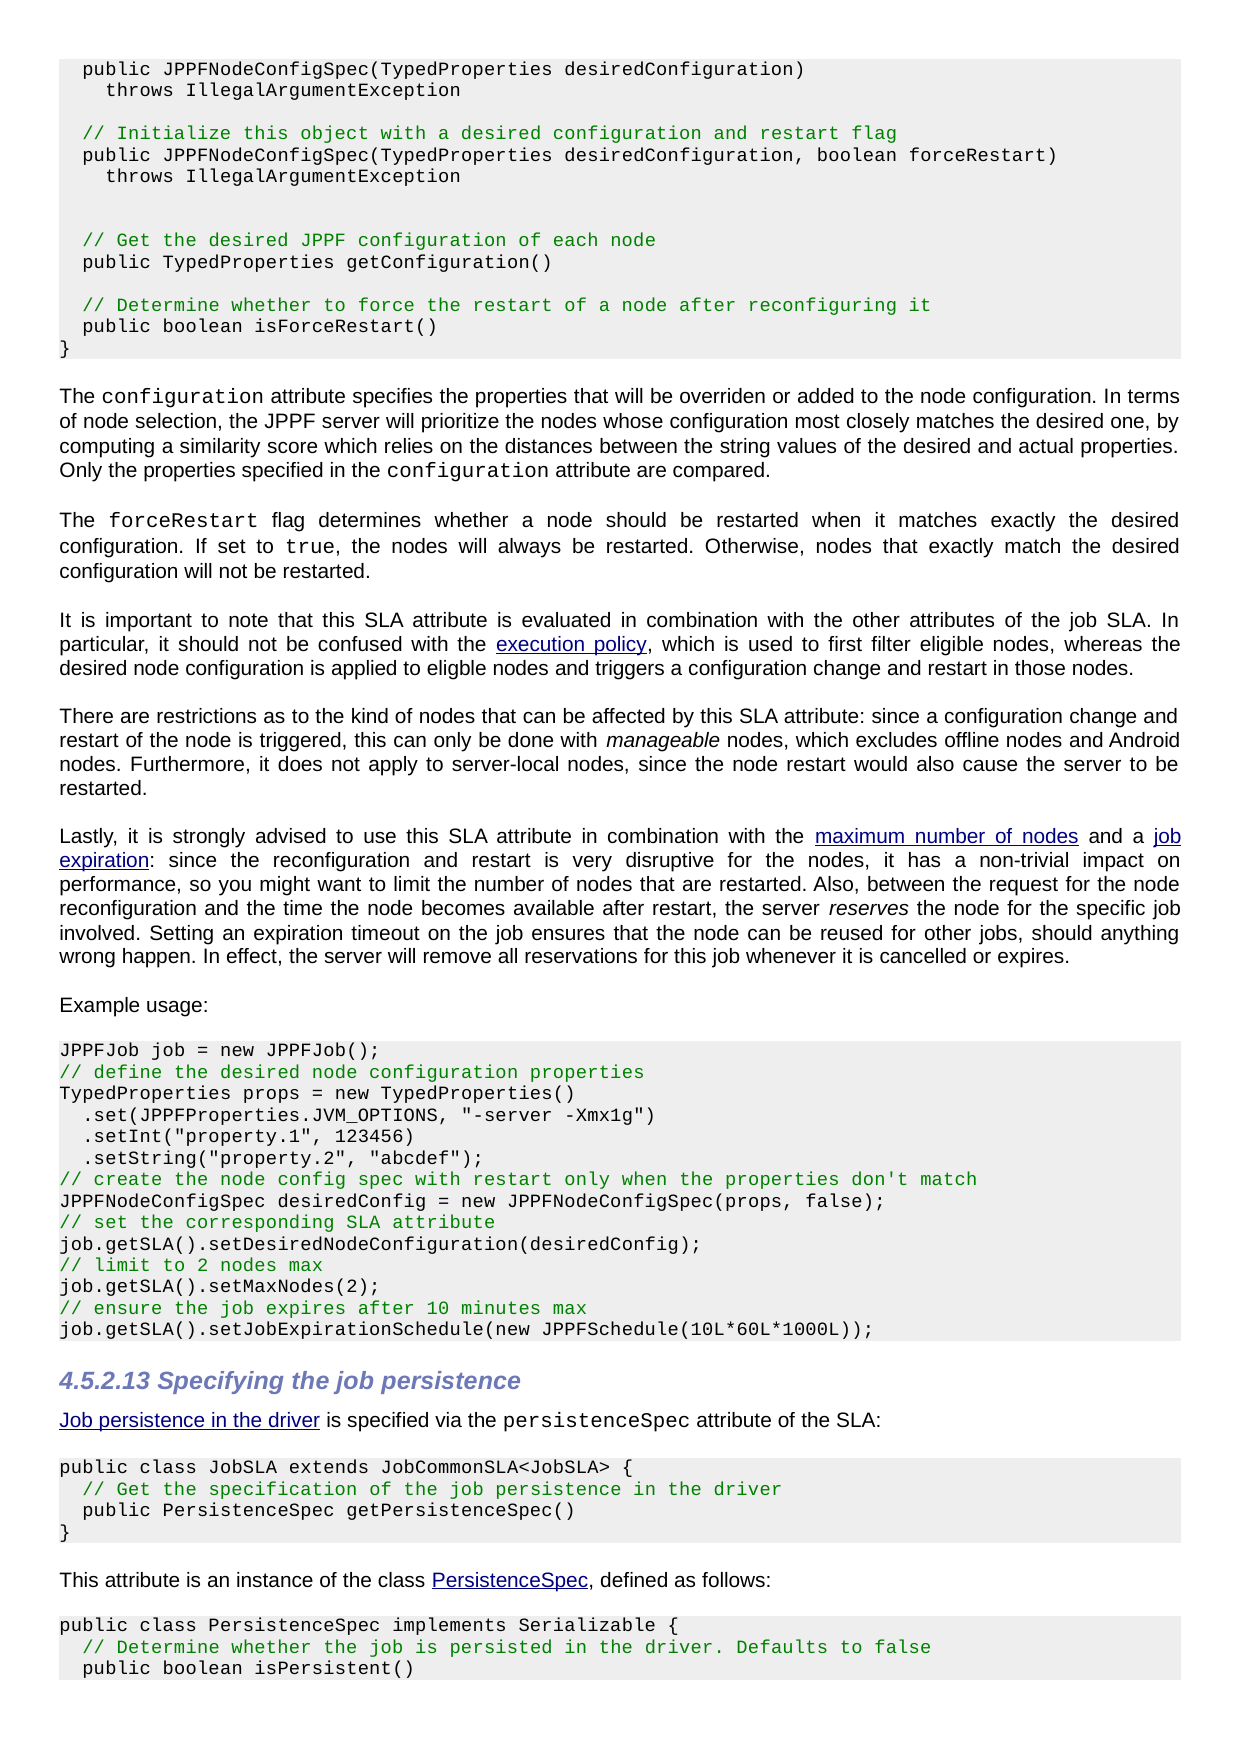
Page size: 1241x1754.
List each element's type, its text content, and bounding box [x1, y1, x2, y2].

text // Get the specification of the job persistence in the driver [59, 1479, 1181, 1501]
text public boolean isForceRestart() [59, 317, 1181, 338]
text public boolean isPersistent() [59, 1659, 1181, 1680]
text This attribute is an instance of the class PersistenceSpec, defined as follows: [59, 1568, 1181, 1592]
text .setString("property.2", "abcdef"); [59, 1148, 1181, 1169]
text // Initialize this object with a desired configuration and restart flag [59, 123, 1181, 145]
text JPPFNodeConfigSpec desiredConfig = new JPPFNodeConfigSpec(props, false); [59, 1191, 1181, 1212]
text // set the corresponding SLA attribute [59, 1212, 1181, 1234]
text .set(JPPFProperties.JVM_OPTIONS, "-server -Xmx1g") [59, 1105, 1181, 1127]
text job.getSLA().setMaxNodes(2); [59, 1277, 1181, 1298]
text job.getSLA().setDesiredNodeConfiguration(desiredConfig); [59, 1234, 1181, 1255]
text Lastly, it is strongly advised to use this SLA attribute in combination with the maximum number of nodes and a job expiration: since the reconfiguration and restart is very disruptive for the nodes, it has a non-trivial impact on performance, so you might want to limit the number of nodes that are restarted. Also, between the request for the node reconfiguration and the time the node becomes available after restart, the server reserves the node for the specific job involved. Setting an expiration timeout on the job ensures that the node can be reused for other jobs, should anything wrong happen. In effect, the server will remove all reservations for this job whenever it is cancelled or expires. [59, 824, 1181, 968]
text The forceRestart flag determines whether a node should be restarted when it matches exactly the desired configuration. If set to true, the nodes will always be restarted. Otherwise, nodes that exactly match the desired configuration will not be restarted. [59, 508, 1181, 583]
text .setInt("property.1", 123456) [59, 1127, 1181, 1148]
text Example usage: [59, 993, 1181, 1017]
text // Get the desired JPPF configuration of each node [59, 231, 1181, 252]
text public JPPFNodeConfigSpec(TypedProperties desiredConfiguration, boolean forceRestart) [59, 145, 1181, 166]
text throws IllegalArgumentException [59, 166, 1181, 188]
text // define the desired node configuration properties [59, 1062, 1181, 1084]
text There are restrictions as to the kind of nodes that can be affected by this SLA attribute: since a configuration change and restart of the node is triggered, this can only be done with manageable nodes, which excludes offline nodes and Android nodes. Furthermore, it does not apply to server-local nodes, since the node restart would also cause the server to be restarted. [59, 704, 1181, 800]
text The configuration attribute specifies the properties that will be overriden or added to the node configuration. In terms of node selection, the JPPF server will prioritize the nodes whose configuration most closely matches the desired one, by computing a similarity score which relies on the distances between the string values of the desired and actual properties. Only the properties specified in the configuration attribute are compared. [59, 383, 1181, 483]
text public JPPFNodeConfigSpec(TypedProperties desiredConfiguration) [59, 59, 1181, 81]
text JPPFJob job = new JPPFJob(); [59, 1041, 1181, 1062]
text } [59, 1522, 1181, 1543]
text // ensure the job expires after 10 minutes max [59, 1298, 1181, 1320]
text // limit to 2 nodes max [59, 1255, 1181, 1277]
text public PersistenceSpec getPersistenceSpec() [59, 1501, 1181, 1522]
text throws IllegalArgumentException [59, 81, 1181, 102]
text Job persistence in the driver is specified via the persistenceSpec attribute of the SLA: [59, 1408, 1181, 1434]
text public class PersistenceSpec implements Serializable { [59, 1616, 1181, 1637]
subtitle Specifying the job persistence [59, 1366, 1181, 1395]
text job.getSLA().setJobExpirationSchedule(new JPPFSchedule(10L*60L*1000L)); [59, 1320, 1181, 1341]
text TypedProperties props = new TypedProperties() [59, 1084, 1181, 1105]
text public TypedProperties getConfiguration() [59, 252, 1181, 274]
text public class JobSLA extends JobCommonSLA<JobSLA> { [59, 1458, 1181, 1479]
text It is important to note that this SLA attribute is evaluated in combination with the other attributes of the job SLA. In particular, it should not be confused with the execution policy, which is used to first filter eligible nodes, whereas the desired node configuration is applied to eligble nodes and triggers a configuration change and restart in those nodes. [59, 608, 1181, 680]
text // Determine whether the job is persisted in the driver. Defaults to false [59, 1637, 1181, 1659]
text // create the node config spec with restart only when the properties don't match [59, 1169, 1181, 1191]
text } [59, 338, 1181, 359]
text // Determine whether to force the restart of a node after reconfiguring it [59, 295, 1181, 317]
